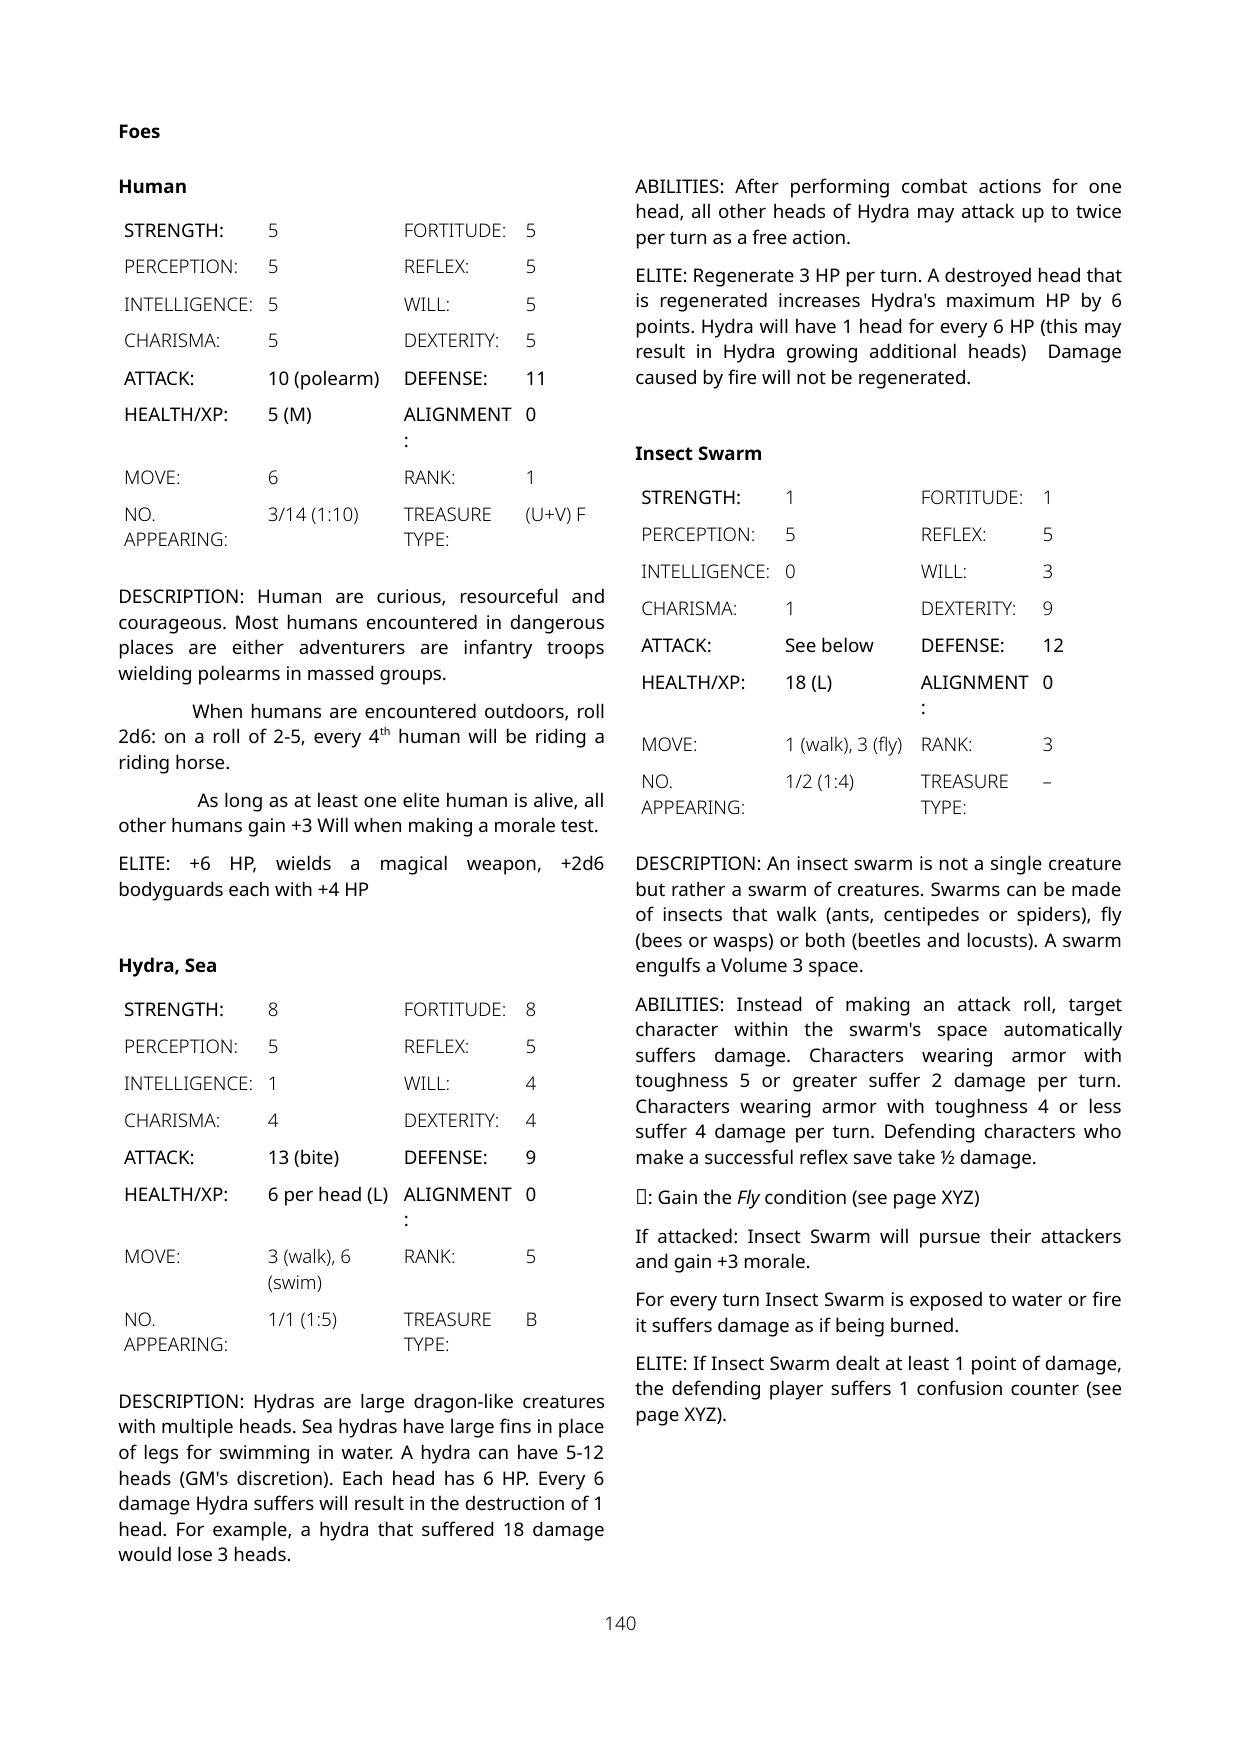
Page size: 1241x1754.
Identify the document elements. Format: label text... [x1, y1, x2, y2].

table_cell DEXTERITY: [398, 322, 520, 359]
table_cell 1 [779, 589, 915, 626]
table_cell INTELLIGENCE: [118, 285, 262, 322]
table_cell 0 [520, 1175, 606, 1238]
text When humans are encountered outdoors, roll 2d6: on a roll of 2-5, every 4th human will be riding a riding horse. [118, 698, 605, 775]
table_cell CHARISMA: [118, 1101, 262, 1138]
table_cell 9 [520, 1138, 606, 1175]
table_cell MOVE: [118, 1238, 262, 1300]
table_cell WILL: [915, 552, 1037, 589]
table_cell 5 [520, 285, 606, 322]
table_cell 18 (L) [779, 663, 915, 726]
table_cell DEFENSE: [398, 1138, 520, 1175]
table_cell 10 (polearm) [262, 359, 398, 396]
table_header 1 [1037, 478, 1123, 515]
table_cell 4 [520, 1064, 606, 1101]
table_header STRENGTH: [118, 990, 262, 1027]
text DESCRIPTION: An insect swarm is not a single creature but rather a swarm of creatures. Swarms can be made of insects that walk (ants, centipedes or spiders), fly (bees or wasps) or both (beetles and locusts). A swarm engulfs a Volume 3 space. [635, 825, 1122, 978]
table_cell 3 (walk), 6 (swim) [262, 1238, 398, 1300]
table_cell 11 [520, 359, 606, 396]
table_cell 1/2 (1:4) [779, 763, 915, 825]
table_cell PERCEPTION: [118, 248, 262, 285]
text As long as at least one elite human is alive, all other humans gain +3 Will when making a morale test. [118, 787, 605, 838]
table_cell NO. APPEARING: [118, 1300, 262, 1363]
table_cell ATTACK: [118, 1138, 262, 1175]
table_cell TREASURE TYPE: [398, 1300, 520, 1363]
table_cell 5 [779, 515, 915, 552]
text Insect Swarm [635, 440, 1122, 466]
table_cell B [520, 1300, 606, 1363]
table_cell INTELLIGENCE: [635, 552, 779, 589]
table_cell 1 [262, 1064, 398, 1101]
text For every turn Insect Swarm is exposed to water or fire it suffers damage as if being burned. [635, 1286, 1122, 1337]
table_cell 5 [262, 322, 398, 359]
table_cell See below [779, 626, 915, 663]
text Hydra, Sea [118, 952, 605, 978]
table_cell RANK: [915, 726, 1037, 763]
text ELITE: +6 HP, wields a magical weapon, +2d6 bodyguards each with +4 HP [118, 851, 605, 902]
table_cell DEXTERITY: [398, 1101, 520, 1138]
text ABILITIES: After performing combat actions for one head, all other heads of Hydra may attack up to twice per turn as a free action. [635, 173, 1122, 250]
table_cell CHARISMA: [635, 589, 779, 626]
table_cell PERCEPTION: [118, 1027, 262, 1064]
table_cell 5 [262, 248, 398, 285]
text DESCRIPTION: Hydras are large dragon-like creatures with multiple heads. Sea hydras have large fins in place of legs for swimming in water. A hydra can have 5-12 heads (GM's discretion). Each head has 6 HP. Every 6 damage Hydra suffers will result in the destruction of 1 head. For example, a hydra that suffered 18 damage would lose 3 heads. [118, 1363, 605, 1567]
table_header STRENGTH: [635, 478, 779, 515]
table_cell DEXTERITY: [915, 589, 1037, 626]
table_header FORTITUDE: [398, 990, 520, 1027]
table_cell 5 [520, 248, 606, 285]
table_cell 5 [520, 1027, 606, 1064]
table_cell 5 (M) [262, 396, 398, 458]
table_cell 4 [520, 1101, 606, 1138]
table_cell CHARISMA: [118, 322, 262, 359]
table_cell 5 [520, 1238, 606, 1300]
table_cell NO. APPEARING: [635, 763, 779, 825]
table_cell ATTACK: [635, 626, 779, 663]
table_cell 6 per head (L) [262, 1175, 398, 1238]
table_cell PERCEPTION: [635, 515, 779, 552]
table_cell 12 [1037, 626, 1123, 663]
table_cell DEFENSE: [915, 626, 1037, 663]
table_cell ALIGNMENT: [398, 1175, 520, 1238]
table_header 5 [262, 211, 398, 248]
table_cell INTELLIGENCE: [118, 1064, 262, 1101]
table_cell HEALTH/XP: [118, 396, 262, 458]
table_header FORTITUDE: [915, 478, 1037, 515]
table_cell NO. APPEARING: [118, 496, 262, 558]
text ELITE: If Insect Swarm dealt at least 1 point of damage, the defending player suffers 1 confusion counter (see page XYZ). [635, 1350, 1122, 1427]
table_cell HEALTH/XP: [635, 663, 779, 726]
table_cell 3 [1037, 552, 1123, 589]
table_cell TREASURE TYPE: [915, 763, 1037, 825]
table_cell REFLEX: [915, 515, 1037, 552]
table_cell ALIGNMENT: [398, 396, 520, 458]
table_cell REFLEX: [398, 1027, 520, 1064]
table_cell 9 [1037, 589, 1123, 626]
table_cell – [1037, 763, 1123, 825]
text Human [118, 173, 605, 199]
table_cell ALIGNMENT: [915, 663, 1037, 726]
table_cell TREASURE TYPE: [398, 496, 520, 558]
table_cell HEALTH/XP: [118, 1175, 262, 1238]
table_header 5 [520, 211, 606, 248]
table_header 8 [262, 990, 398, 1027]
text DESCRIPTION: Human are curious, resourceful and courageous. Most humans encountered in dangerous places are either adventurers are infantry troops wielding polearms in massed groups. [118, 558, 605, 686]
table_header 8 [520, 990, 606, 1027]
table_cell 5 [1037, 515, 1123, 552]
table_cell ATTACK: [118, 359, 262, 396]
text : Gain the Fly condition (see page XYZ) [635, 1182, 1122, 1210]
table_cell 0 [1037, 663, 1123, 726]
table_header STRENGTH: [118, 211, 262, 248]
table_cell 5 [520, 322, 606, 359]
table_cell 0 [779, 552, 915, 589]
table_cell 1/1 (1:5) [262, 1300, 398, 1363]
text ABILITIES: Instead of making an attack roll, target character within the swarm's space automatically suffers damage. Characters wearing armor with toughness 5 or greater suffer 2 damage per turn. Characters wearing armor with toughness 4 or less suffer 4 damage per turn. Defending characters who make a successful reflex save take ½ damage. [635, 991, 1122, 1169]
table_cell 1 [520, 459, 606, 496]
table_cell WILL: [398, 1064, 520, 1101]
table_cell 0 [520, 396, 606, 458]
table_cell WILL: [398, 285, 520, 322]
table_cell 3/14 (1:10) [262, 496, 398, 558]
table_header 1 [779, 478, 915, 515]
text If attacked: Insect Swarm will pursue their attackers and gain +3 morale. [635, 1223, 1122, 1274]
table_cell 3 [1037, 726, 1123, 763]
table_cell MOVE: [118, 459, 262, 496]
table_cell 5 [262, 1027, 398, 1064]
table_header FORTITUDE: [398, 211, 520, 248]
table_cell 4 [262, 1101, 398, 1138]
table_cell RANK: [398, 459, 520, 496]
table_cell 6 [262, 459, 398, 496]
table_cell 5 [262, 285, 398, 322]
table_cell DEFENSE: [398, 359, 520, 396]
table_cell (U+V) F [520, 496, 606, 558]
table_cell MOVE: [635, 726, 779, 763]
table_cell RANK: [398, 1238, 520, 1300]
table_cell REFLEX: [398, 248, 520, 285]
table_cell 1 (walk), 3 (fly) [779, 726, 915, 763]
table_cell 13 (bite) [262, 1138, 398, 1175]
text ELITE: Regenerate 3 HP per turn. A destroyed head that is regenerated increases Hydra's maximum HP by 6 points. Hydra will have 1 head for every 6 HP (this may result in Hydra growing additional heads) Damage caused by fire will not be regenerated. [635, 262, 1122, 390]
